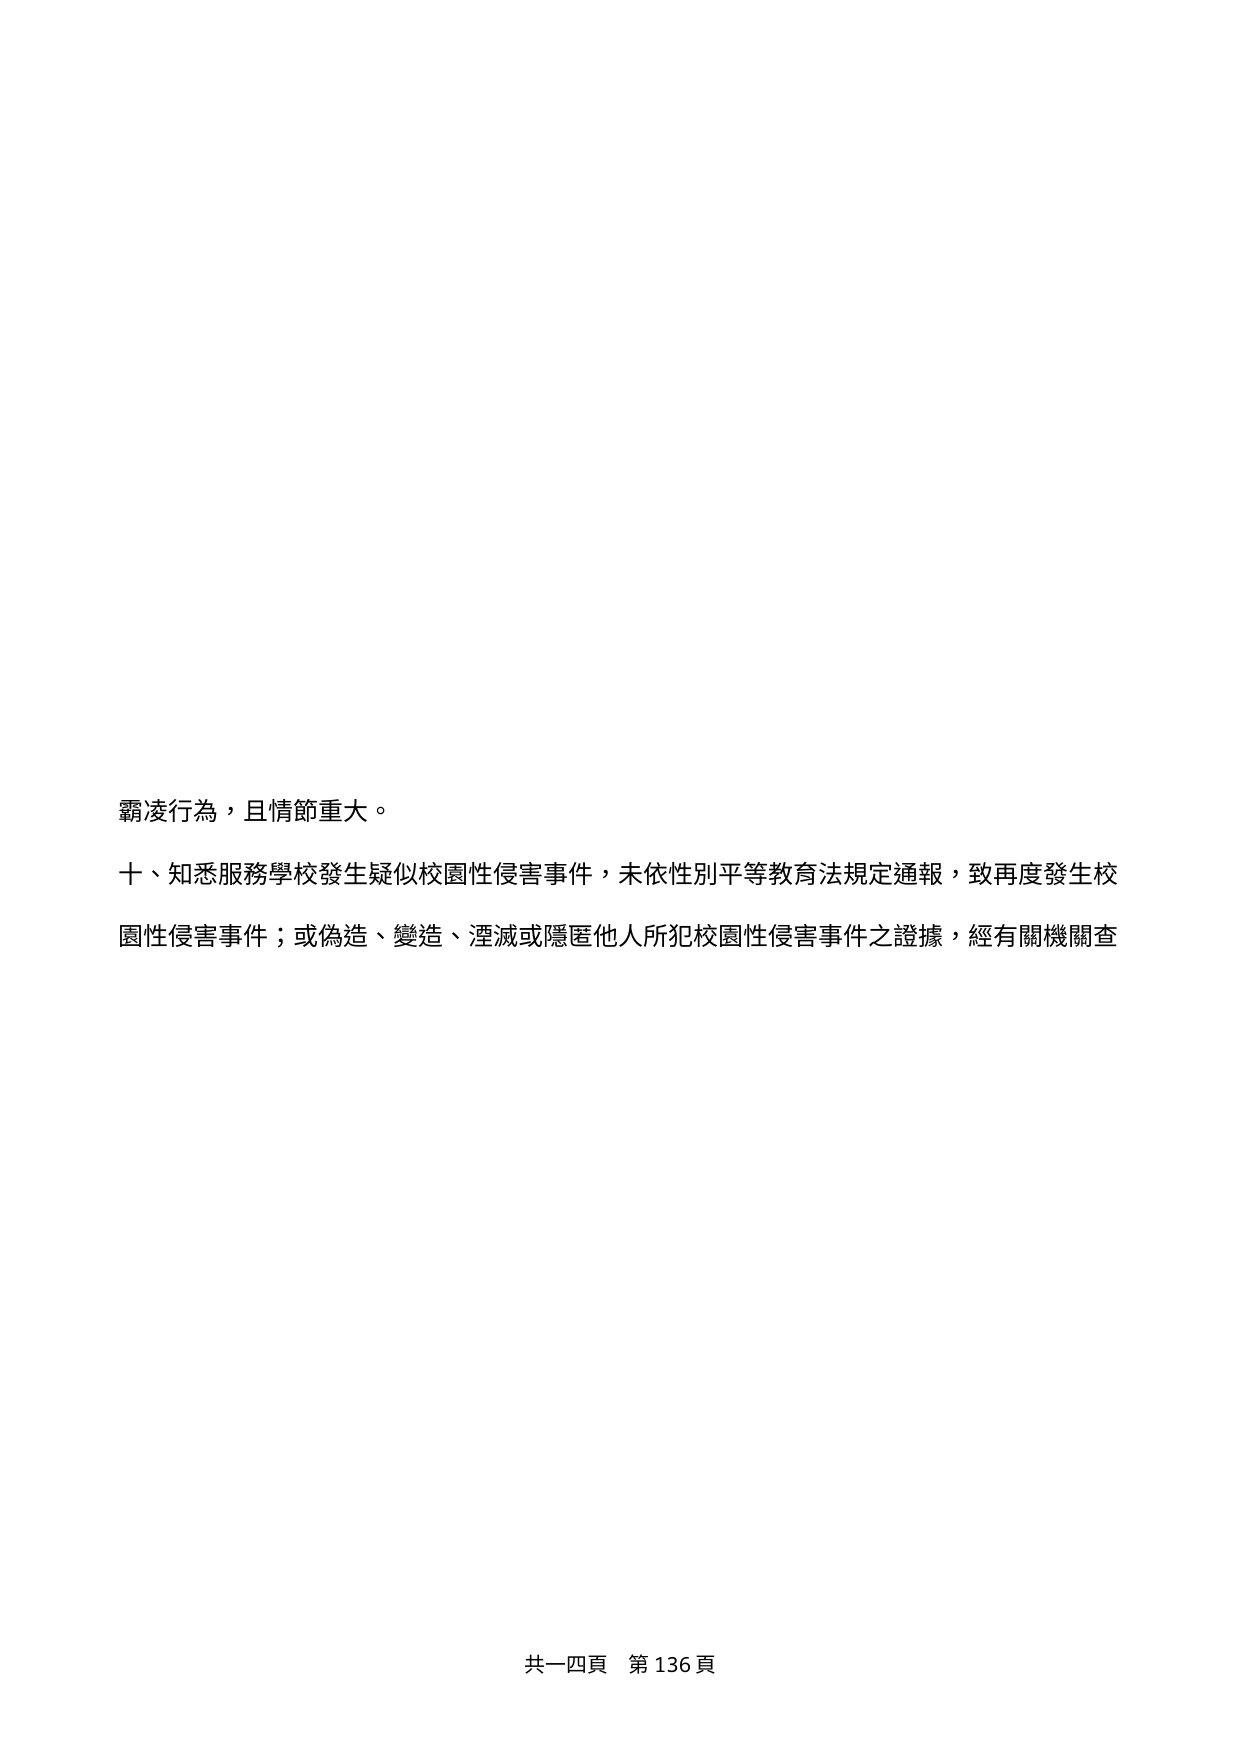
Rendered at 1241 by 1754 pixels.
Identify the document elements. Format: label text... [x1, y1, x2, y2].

text 十、知悉服務學校發生疑似校園性侵害事件，未依性別平等教育法規定通報，致再度發生校園性侵害事件；或偽造、變造、湮滅或隱匿他人所犯校園性侵害事件之證據，經有關機關查 [118, 831, 1122, 956]
text 霸凌行為，且情節重大。 [118, 768, 1122, 831]
